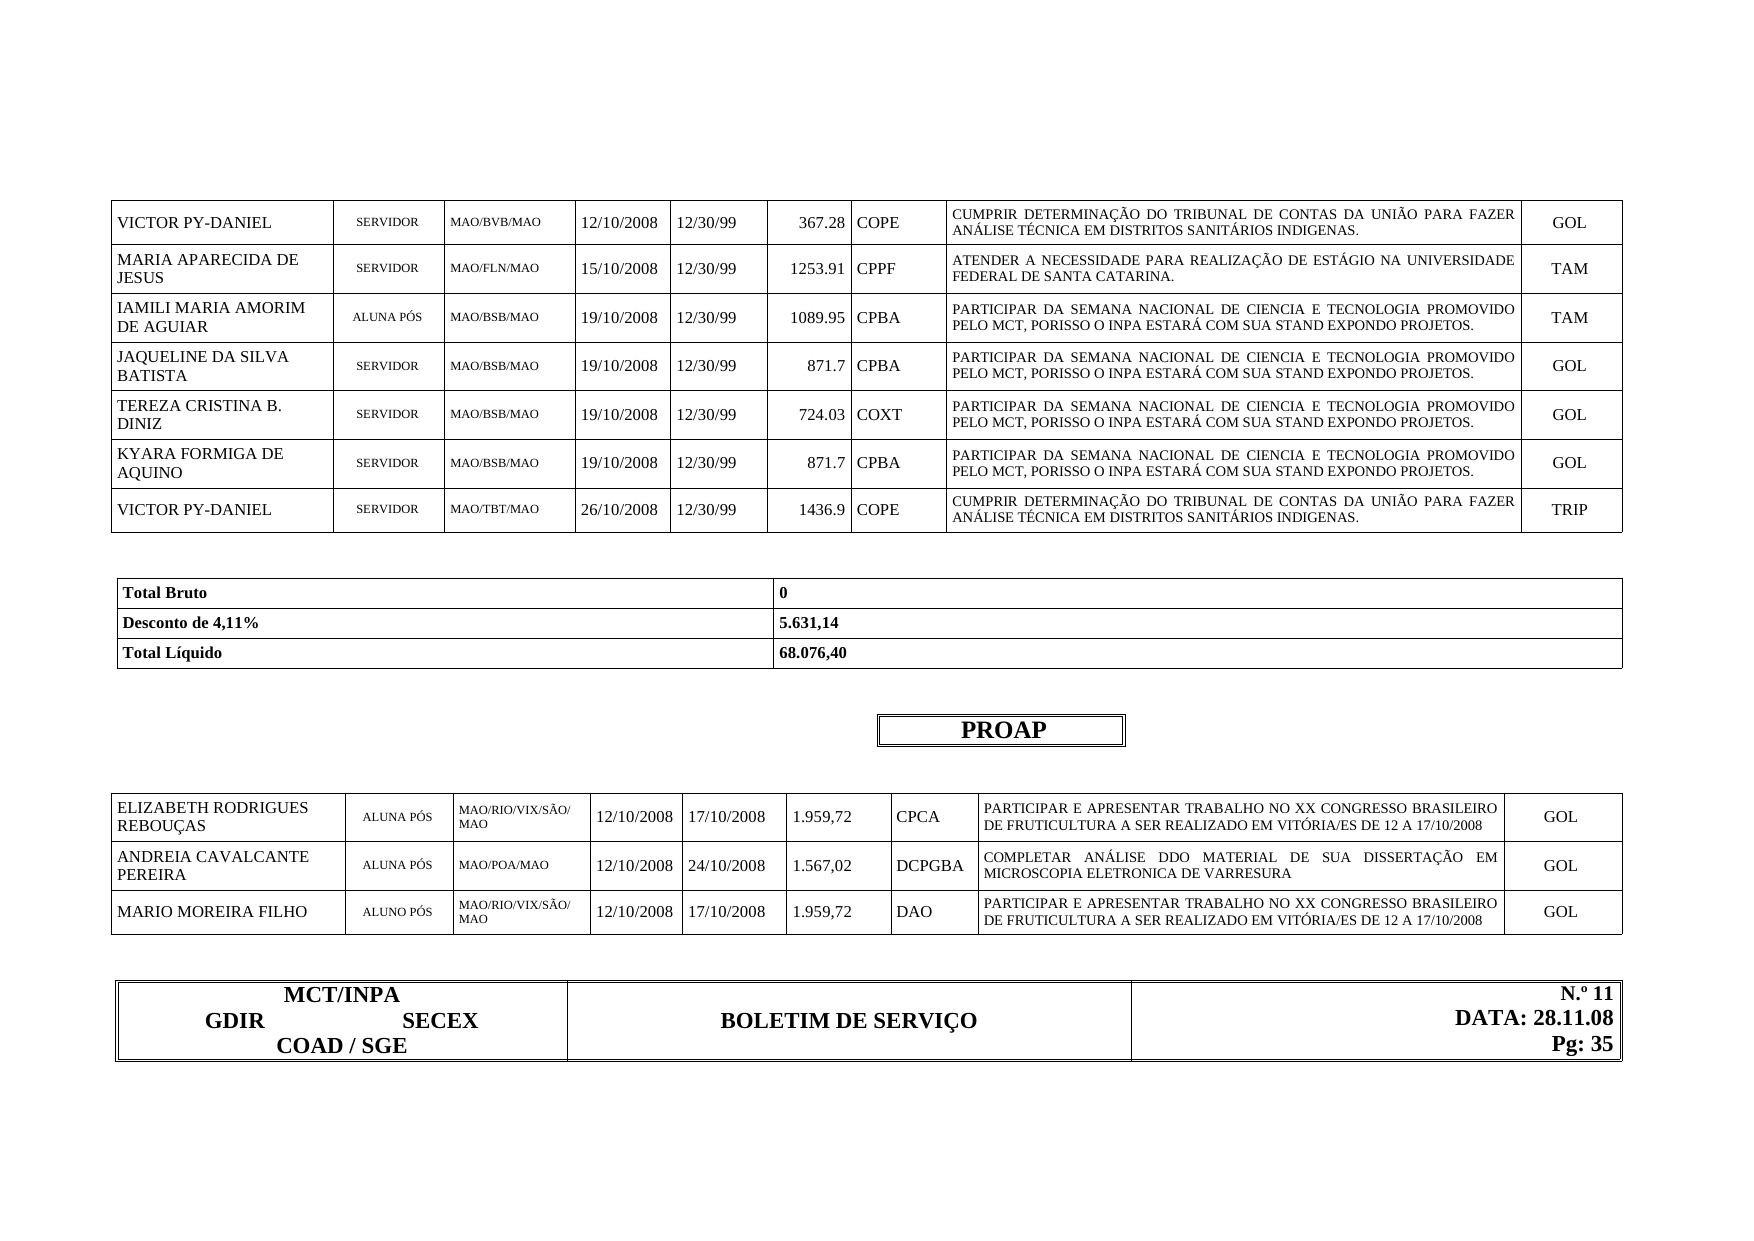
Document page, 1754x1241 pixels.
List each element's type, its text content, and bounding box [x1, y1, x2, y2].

table_cell ALUNO PÓS [346, 891, 453, 934]
table_cell 19/10/2008 [576, 343, 670, 390]
table_header SERVIDOR [334, 201, 444, 244]
table_cell SERVIDOR [334, 343, 444, 390]
table_cell CPBA [852, 440, 946, 487]
table_cell SERVIDOR [334, 391, 444, 439]
table_cell 30/12/99 [671, 489, 767, 532]
table_cell ANDREIA CAVALCANTE PEREIRA [112, 842, 345, 890]
table_cell SERVIDOR [334, 245, 444, 293]
table_cell Desconto de 4,11% [118, 609, 773, 638]
table_header GOL [1522, 201, 1622, 244]
table_cell TEREZA CRISTINA B. DINIZ [112, 391, 333, 439]
table_cell 17/10/2008 [683, 891, 786, 934]
table_cell GOL [1522, 343, 1622, 390]
table_cell 12/10/2008 [591, 891, 682, 934]
table_cell SERVIDOR [334, 440, 444, 487]
table_header ELIZABETH RODRIGUES REBOUÇAS [112, 794, 345, 841]
table_cell VICTOR PY-DANIEL [112, 489, 333, 532]
table_cell PARTICIPAR E APRESENTAR TRABALHO NO XX CONGRESSO BRASILEIRO DE FRUTICULTURA A SER REALIZADO EM VITÓRIA/ES DE 12 A 17/10/2008 [979, 891, 1504, 934]
table_cell 30/12/99 [671, 343, 767, 390]
table_cell 1.959,72 [787, 891, 891, 934]
table_cell COMPLETAR ANÁLISE DDO MATERIAL DE SUA DISSERTAÇÃO EM MICROSCOPIA ELETRONICA DE VARRESURA [979, 842, 1504, 890]
table_cell MAO/FLN/MAO [445, 245, 575, 293]
table_cell GOL [1522, 391, 1622, 439]
table_header CUMPRIR DETERMINAÇÃO DO TRIBUNAL DE CONTAS DA UNIÃO PARA FAZER ANÁLISE TÉCNICA EM DISTRITOS SANITÁRIOS INDIGENAS. [947, 201, 1521, 244]
table_cell CPBA [852, 343, 946, 390]
table_cell ATENDER A NECESSIDADE PARA REALIZAÇÃO DE ESTÁGIO NA UNIVERSIDADE FEDERAL DE SANTA CATARINA. [947, 245, 1521, 293]
table_header BOLETIM DE SERVIÇO [568, 983, 1131, 1059]
table_cell PARTICIPAR DA SEMANA NACIONAL DE CIENCIA E TECNOLOGIA PROMOVIDO PELO MCT, PORISSO O INPA ESTARÁ COM SUA STAND EXPONDO PROJETOS. [947, 440, 1521, 487]
table_cell 5.631,14 [774, 609, 1622, 638]
table_cell MAO/TBT/MAO [445, 489, 575, 532]
table_cell 15/10/2008 [576, 245, 670, 293]
table_cell GOL [1522, 440, 1622, 487]
table_header Total Bruto [118, 579, 773, 608]
table_cell TAM [1522, 245, 1622, 293]
table_cell 30/12/99 [671, 391, 767, 439]
table_header 12/10/2008 [576, 201, 670, 244]
table_header N.º 11 DATA: 28.11.08 Pg: 35 [1132, 983, 1620, 1059]
table_header PARTICIPAR E APRESENTAR TRABALHO NO XX CONGRESSO BRASILEIRO DE FRUTICULTURA A SER REALIZADO EM VITÓRIA/ES DE 12 A 17/10/2008 [979, 794, 1504, 841]
table_header MCT/INPA GDIR SECEX COAD / SGE [119, 983, 567, 1059]
table_header 1.959,72 [787, 794, 891, 841]
table_cell MARIO MOREIRA FILHO [112, 891, 345, 934]
table_cell ALUNA PÓS [334, 294, 444, 342]
table_cell MAO/BSB/MAO [445, 294, 575, 342]
table_header MAO/RIO/VIX/SÃO/MAO [454, 794, 590, 841]
table_cell JAQUELINE DA SILVA BATISTA [112, 343, 333, 390]
table_cell 19/10/2008 [576, 294, 670, 342]
table_cell Total Líquido [118, 639, 773, 668]
table_cell 30/12/99 [671, 294, 767, 342]
table_header ALUNA PÓS [346, 794, 453, 841]
table_cell PARTICIPAR DA SEMANA NACIONAL DE CIENCIA E TECNOLOGIA PROMOVIDO PELO MCT, PORISSO O INPA ESTARÁ COM SUA STAND EXPONDO PROJETOS. [947, 391, 1521, 439]
table_cell DCPGBA [892, 842, 978, 890]
table_cell PARTICIPAR DA SEMANA NACIONAL DE CIENCIA E TECNOLOGIA PROMOVIDO PELO MCT, PORISSO O INPA ESTARÁ COM SUA STAND EXPONDO PROJETOS. [947, 343, 1521, 390]
table_cell GOL [1505, 891, 1622, 934]
table_cell 1253,91 [768, 245, 851, 293]
table_cell MAO/BSB/MAO [445, 343, 575, 390]
table_header MAO/BVB/MAO [445, 201, 575, 244]
table_header COPE [852, 201, 946, 244]
table_header VICTOR PY-DANIEL [112, 201, 333, 244]
table_cell MARIA APARECIDA DE JESUS [112, 245, 333, 293]
table_header 12/10/2008 [591, 794, 682, 841]
table_cell 19/10/2008 [576, 440, 670, 487]
table_cell GOL [1505, 842, 1622, 890]
table_cell 1089,95 [768, 294, 851, 342]
table_header 0 [774, 579, 1622, 608]
table_cell PARTICIPAR DA SEMANA NACIONAL DE CIENCIA E TECNOLOGIA PROMOVIDO PELO MCT, PORISSO O INPA ESTARÁ COM SUA STAND EXPONDO PROJETOS. [947, 294, 1521, 342]
table_header 30/12/99 [671, 201, 767, 244]
table_cell TRIP [1522, 489, 1622, 532]
table_cell 19/10/2008 [576, 391, 670, 439]
table_cell 24/10/2008 [683, 842, 786, 890]
table_cell KYARA FORMIGA DE AQUINO [112, 440, 333, 487]
table_header PROAP [880, 717, 1122, 744]
table_cell SERVIDOR [334, 489, 444, 532]
table_cell MAO/POA/MAO [454, 842, 590, 890]
table_cell CPPF [852, 245, 946, 293]
table_cell 12/10/2008 [591, 842, 682, 890]
table_cell 871,7 [768, 440, 851, 487]
table_cell 30/12/99 [671, 440, 767, 487]
table_cell IAMILI MARIA AMORIM DE AGUIAR [112, 294, 333, 342]
table_cell MAO/BSB/MAO [445, 440, 575, 487]
table_header 17/10/2008 [683, 794, 786, 841]
table_cell ALUNA PÓS [346, 842, 453, 890]
table_cell 68.076,40 [774, 639, 1622, 668]
table_cell 871,7 [768, 343, 851, 390]
table_header 367,28 [768, 201, 851, 244]
table_cell CPBA [852, 294, 946, 342]
table_cell 30/12/99 [671, 245, 767, 293]
table_cell TAM [1522, 294, 1622, 342]
table_cell COPE [852, 489, 946, 532]
table_cell MAO/BSB/MAO [445, 391, 575, 439]
table_header GOL [1505, 794, 1622, 841]
table_cell COXT [852, 391, 946, 439]
table_cell MAO/RIO/VIX/SÃO/MAO [454, 891, 590, 934]
table_cell 1436,9 [768, 489, 851, 532]
table_header CPCA [892, 794, 978, 841]
table_cell 1.567,02 [787, 842, 891, 890]
table_cell 724,03 [768, 391, 851, 439]
table_cell CUMPRIR DETERMINAÇÃO DO TRIBUNAL DE CONTAS DA UNIÃO PARA FAZER ANÁLISE TÉCNICA EM DISTRITOS SANITÁRIOS INDIGENAS. [947, 489, 1521, 532]
table_cell 26/10/2008 [576, 489, 670, 532]
table_cell DAO [892, 891, 978, 934]
